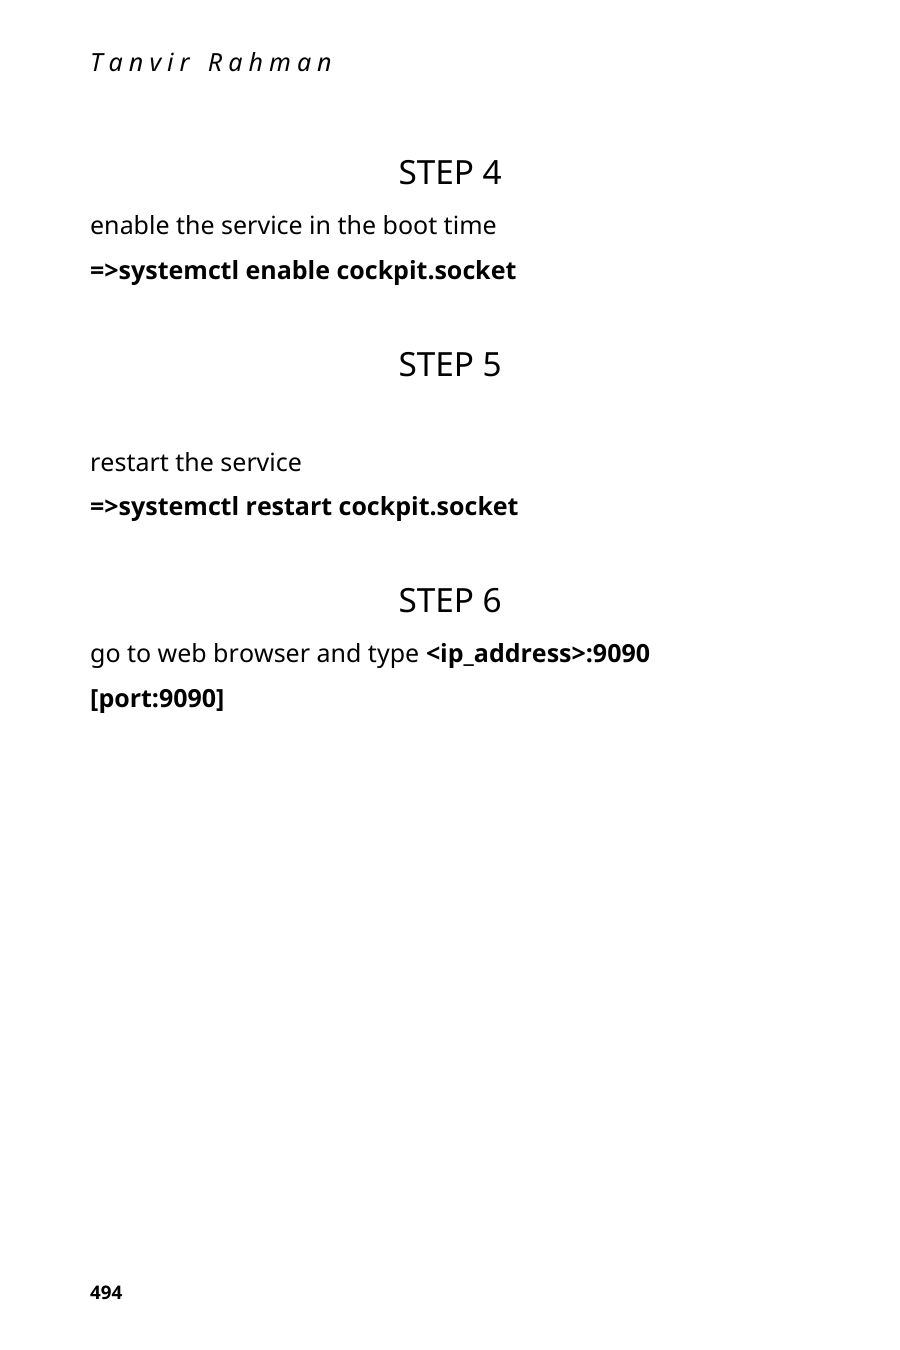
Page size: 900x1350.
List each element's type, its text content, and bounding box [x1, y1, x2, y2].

text [port:9090] [90, 680, 810, 714]
text enable the service in the boot time [90, 208, 810, 242]
text STEP 4 [90, 149, 810, 195]
text restart the service [90, 444, 810, 478]
text STEP 6 [90, 577, 810, 622]
text STEP 5 [90, 341, 810, 386]
text =>systemctl enable cockpit.socket [90, 252, 810, 287]
text go to web browser and type <ip_address>:9090 [90, 636, 810, 670]
text =>systemctl restart cockpit.socket [90, 488, 810, 523]
